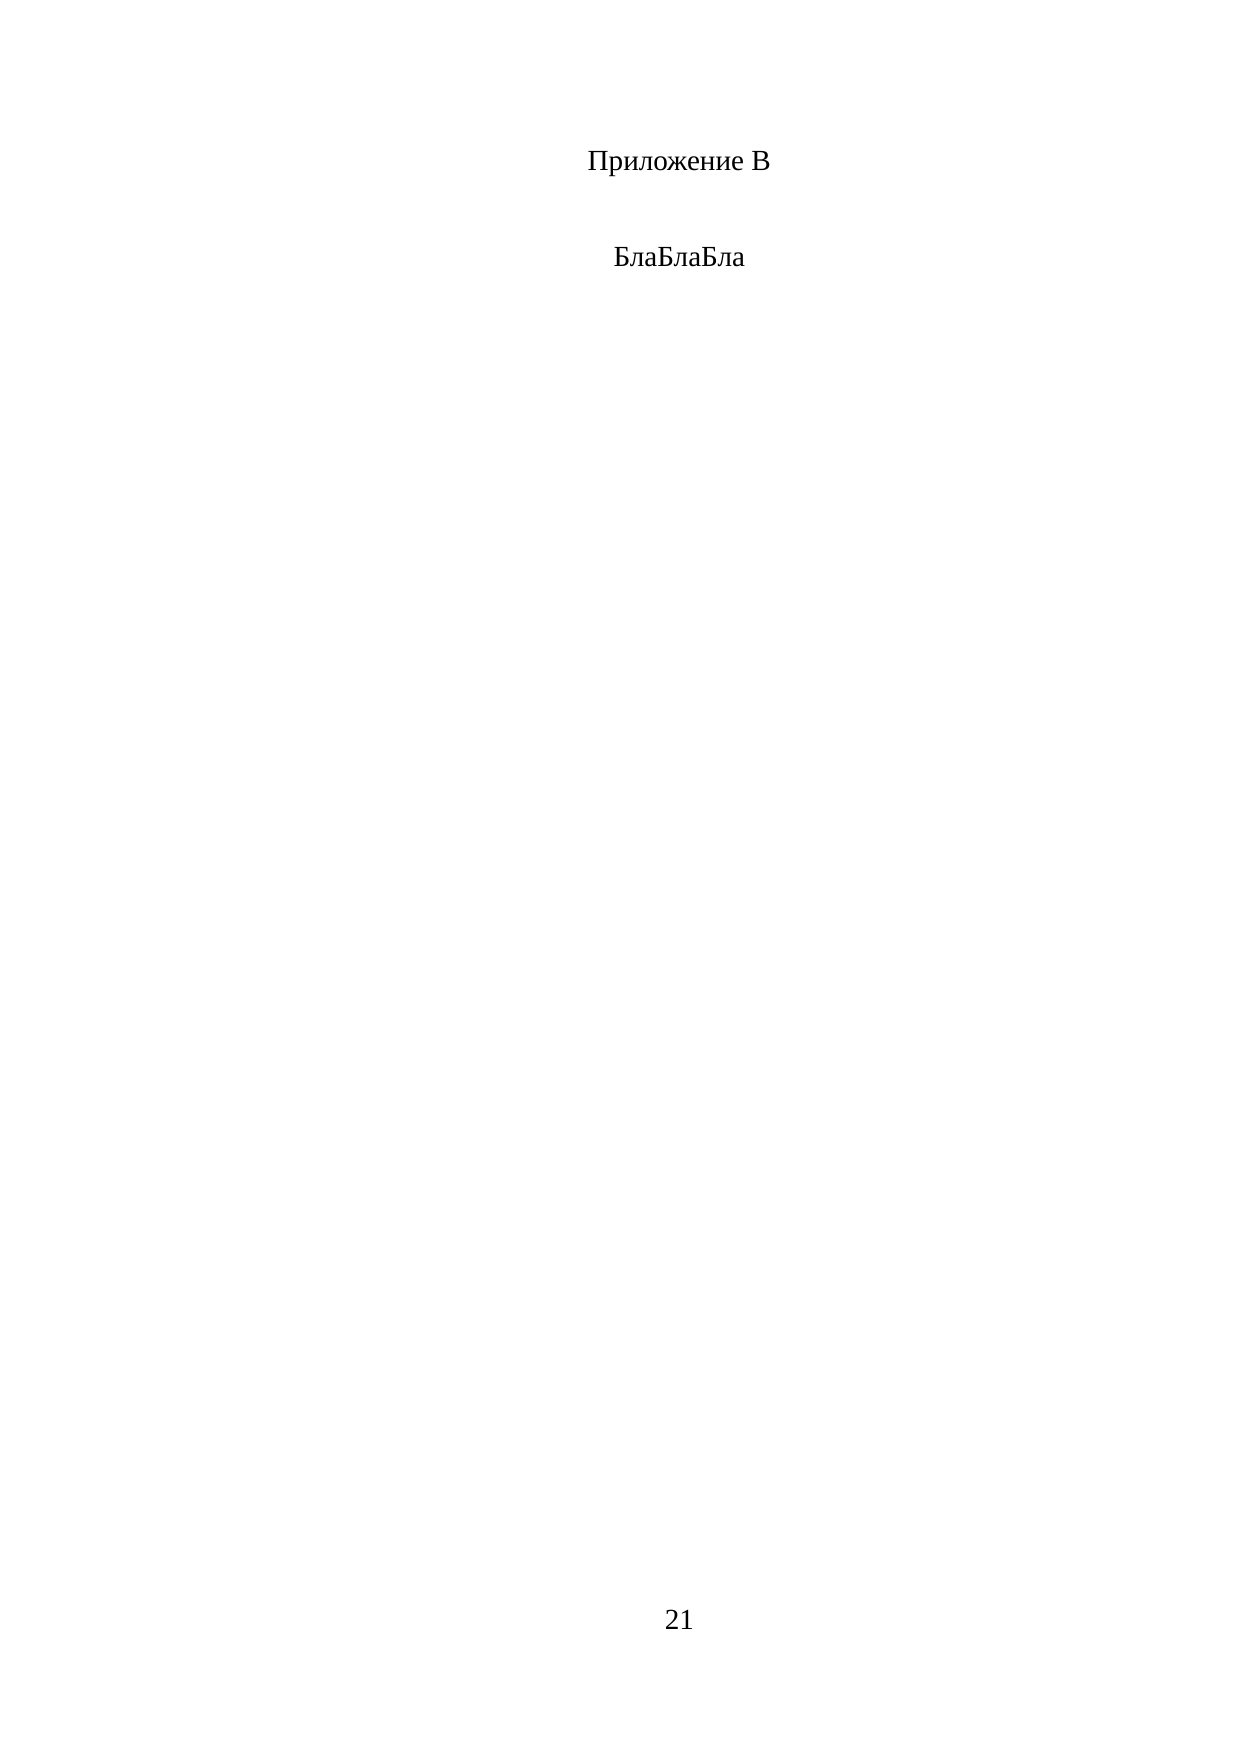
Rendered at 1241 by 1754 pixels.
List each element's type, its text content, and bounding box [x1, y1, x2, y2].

subtitle Приложение В [177, 143, 1181, 177]
text БлаБлаБла [177, 239, 1181, 273]
